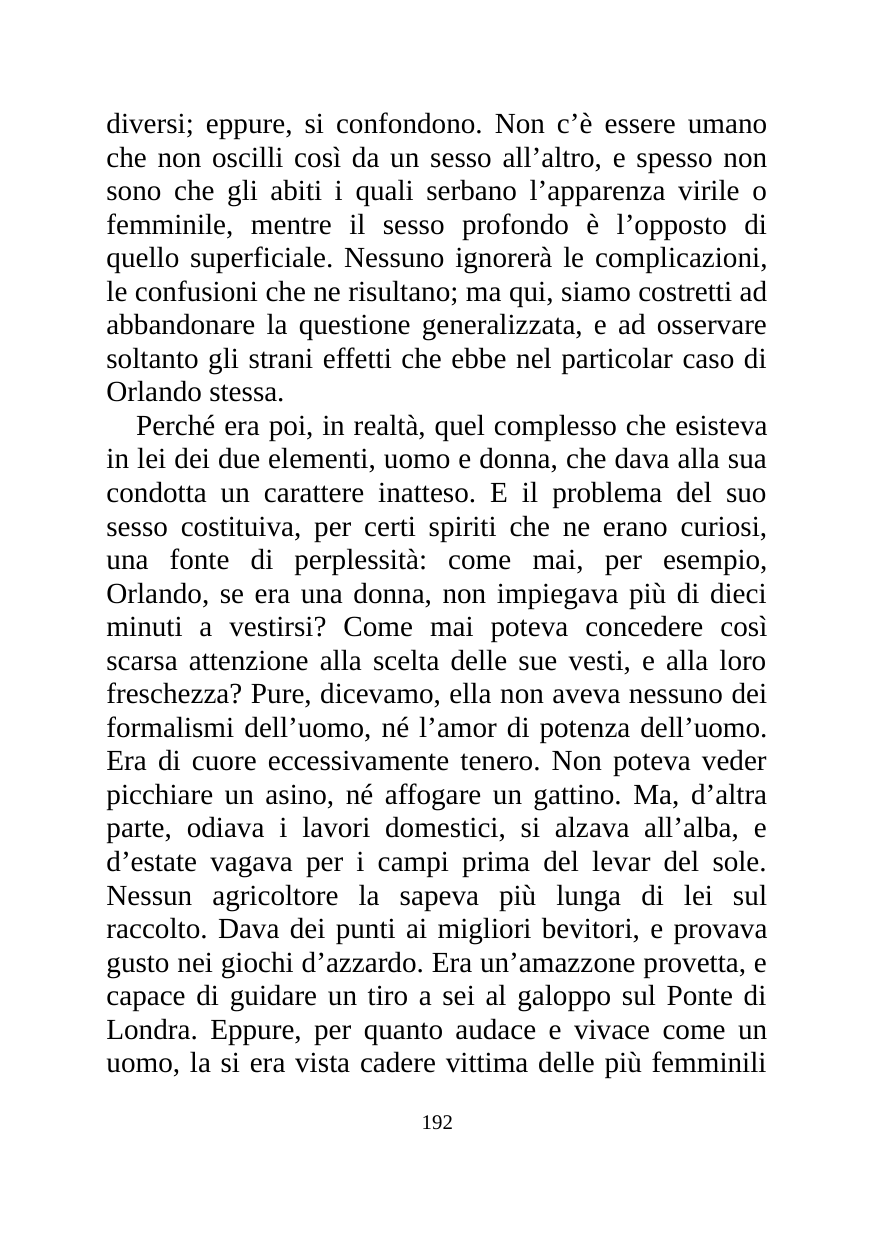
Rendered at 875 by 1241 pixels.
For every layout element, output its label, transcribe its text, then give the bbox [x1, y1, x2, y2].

text Perché era poi, in realtà, quel complesso che esisteva in lei dei due elementi, uomo e donna, che dava alla sua condotta un carattere inatteso. E il problema del suo sesso costituiva, per certi spiriti che ne erano curiosi, una fonte di perplessità: come mai, per esempio, Orlando, se era una donna, non impiegava più di dieci minuti a vestirsi? Come mai poteva concedere così scarsa attenzione alla scelta delle sue vesti, e alla loro freschezza? Pure, dicevamo, ella non aveva nessuno dei formalismi dell’uomo, né l’amor di potenza dell’uomo. Era di cuore eccessivamente tenero. Non poteva veder picchiare un asino, né affogare un gattino. Ma, d’altra parte, odiava i lavori domestici, si alzava all’alba, e d’estate vagava per i campi prima del levar del sole. Nessun agricoltore la sapeva più lunga di lei sul raccolto. Dava dei punti ai migliori bevitori, e provava gusto nei giochi d’azzardo. Era un’amazzone provetta, e capace di guidare un tiro a sei al galoppo sul Ponte di Londra. Eppure, per quanto audace e vivace come un uomo, la si era vista cadere vittima delle più femminili [106, 408, 768, 1079]
text diversi; eppure, si confondono. Non c’è essere umano che non oscilli così da un sesso all’altro, e spesso non sono che gli abiti i quali serbano l’apparenza virile o femminile, mentre il sesso profondo è l’opposto di quello superficiale. Nessuno ignorerà le complicazioni, le confusioni che ne risultano; ma qui, siamo costretti ad abbandonare la questione generalizzata, e ad osservare soltanto gli strani effetti che ebbe nel particolar caso di Orlando stessa. [106, 106, 768, 408]
